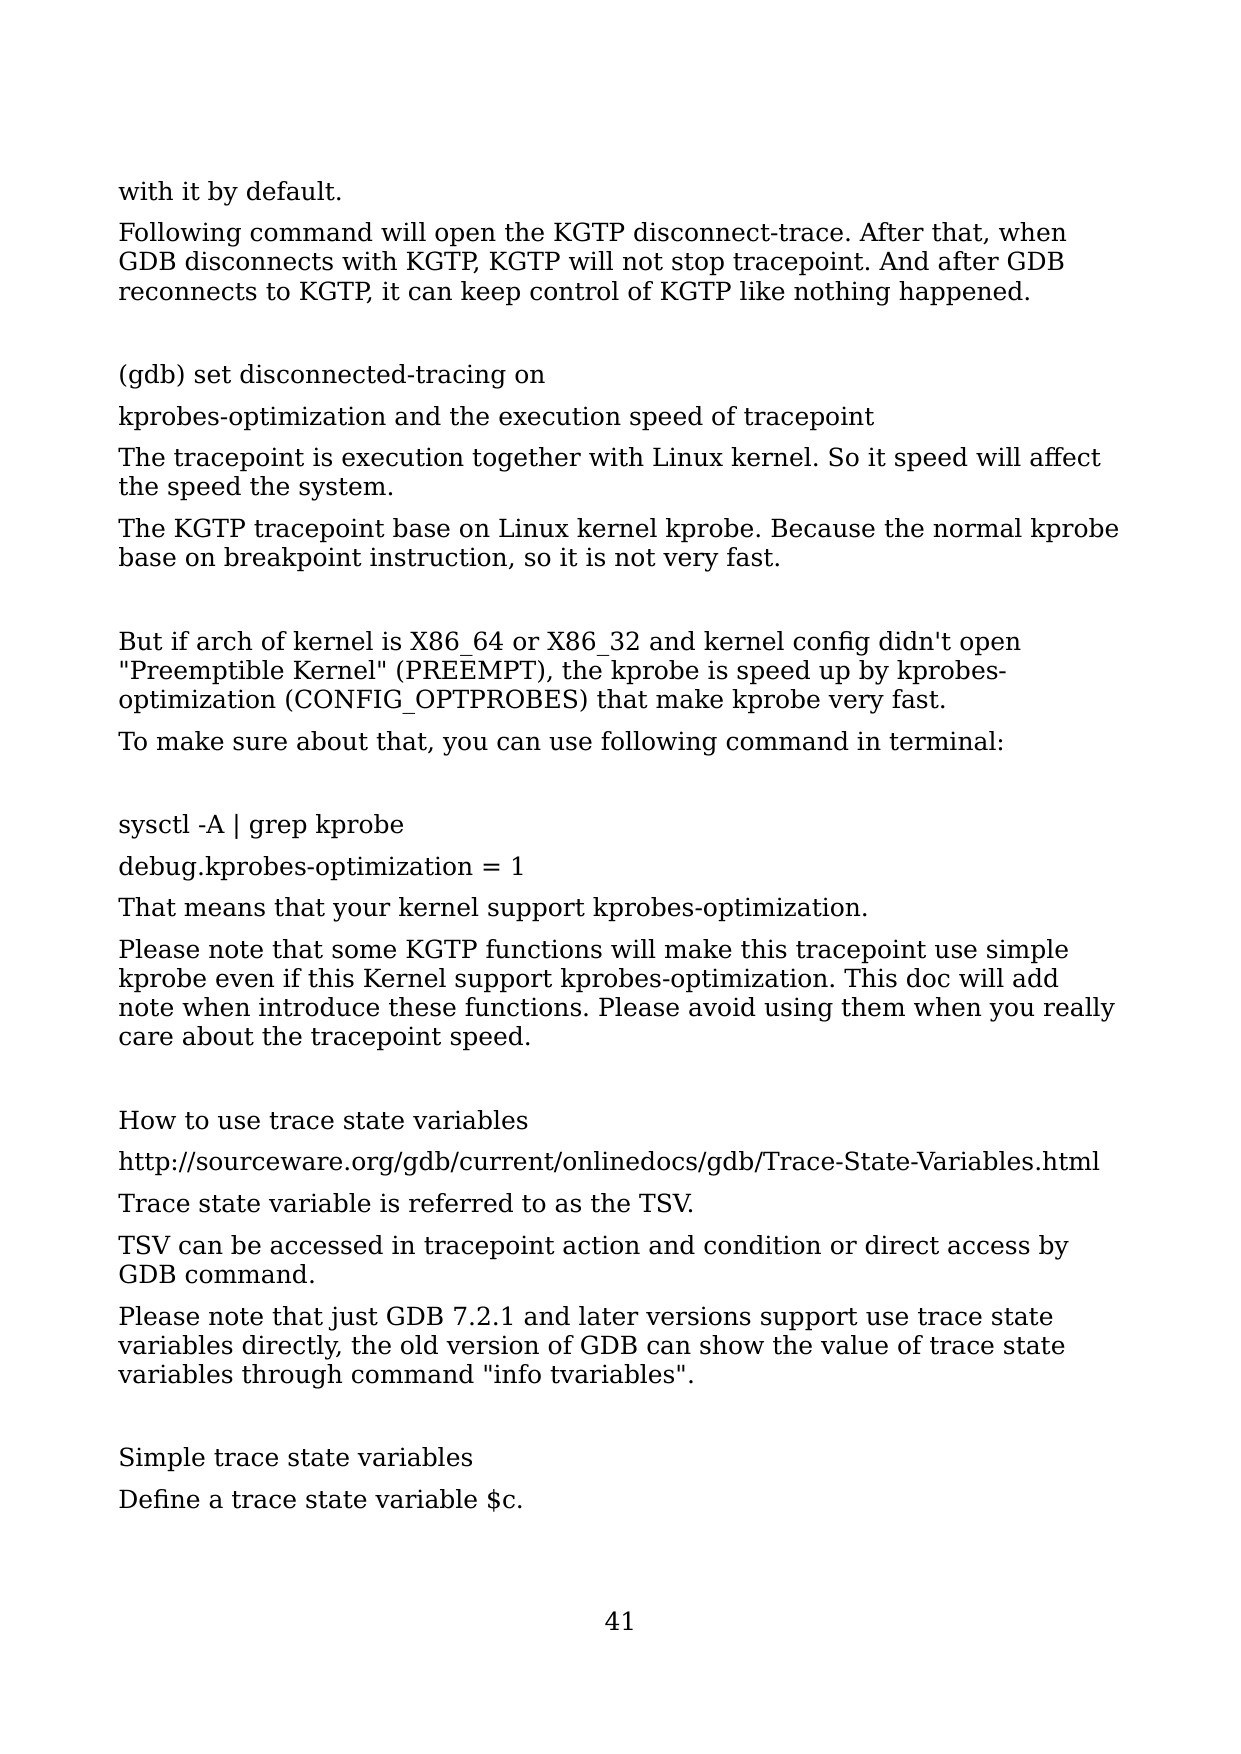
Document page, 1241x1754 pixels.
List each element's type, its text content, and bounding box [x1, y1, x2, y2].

text Define a trace state variable $c. [118, 1485, 1122, 1514]
text The KGTP tracepoint base on Linux kernel kprobe. Because the normal kprobe base on breakpoint instruction, so it is not very fast. [118, 514, 1122, 573]
text (gdb) set disconnected-tracing on [118, 360, 1122, 389]
text TSV can be accessed in tracepoint action and condition or direct access by GDB command. [118, 1231, 1122, 1289]
text How to use trace state variables [118, 1106, 1122, 1135]
text But if arch of kernel is X86_64 or X86_32 and kernel config didn't open "Preemptible Kernel" (PREEMPT), the kprobe is speed up by kprobes-optimization (CONFIG_OPTPROBES) that make kprobe very fast. [118, 627, 1122, 714]
text Following command will open the KGTP disconnect-trace. After that, when GDB disconnects with KGTP, KGTP will not stop tracepoint. And after GDB reconnects to KGTP, it can keep control of KGTP like nothing happened. [118, 218, 1122, 306]
text http://sourceware.org/gdb/current/onlinedocs/gdb/Trace-State-Variables.html [118, 1148, 1122, 1177]
text Please note that just GDB 7.2.1 and later versions support use trace state variables directly, the old version of GDB can show the value of trace state variables through command "info tvariables". [118, 1302, 1122, 1389]
text That means that your kernel support kprobes-optimization. [118, 893, 1122, 923]
text Please note that some KGTP functions will make this tracepoint use simple kprobe even if this Kernel support kprobes-optimization. This doc will add note when introduce these functions. Please avoid using them when you really care about the tracepoint speed. [118, 935, 1122, 1052]
text Trace state variable is referred to as the TSV. [118, 1189, 1122, 1218]
text debug.kprobes-optimization = 1 [118, 852, 1122, 881]
text Simple trace state variables [118, 1443, 1122, 1473]
text To make sure about that, you can use following command in terminal: [118, 727, 1122, 756]
text with it by default. [118, 177, 1122, 206]
text sysctl -A | grep kprobe [118, 810, 1122, 839]
text The tracepoint is execution together with Linux kernel. So it speed will affect the speed the system. [118, 443, 1122, 502]
text kprobes-optimization and the execution speed of tracepoint [118, 402, 1122, 431]
